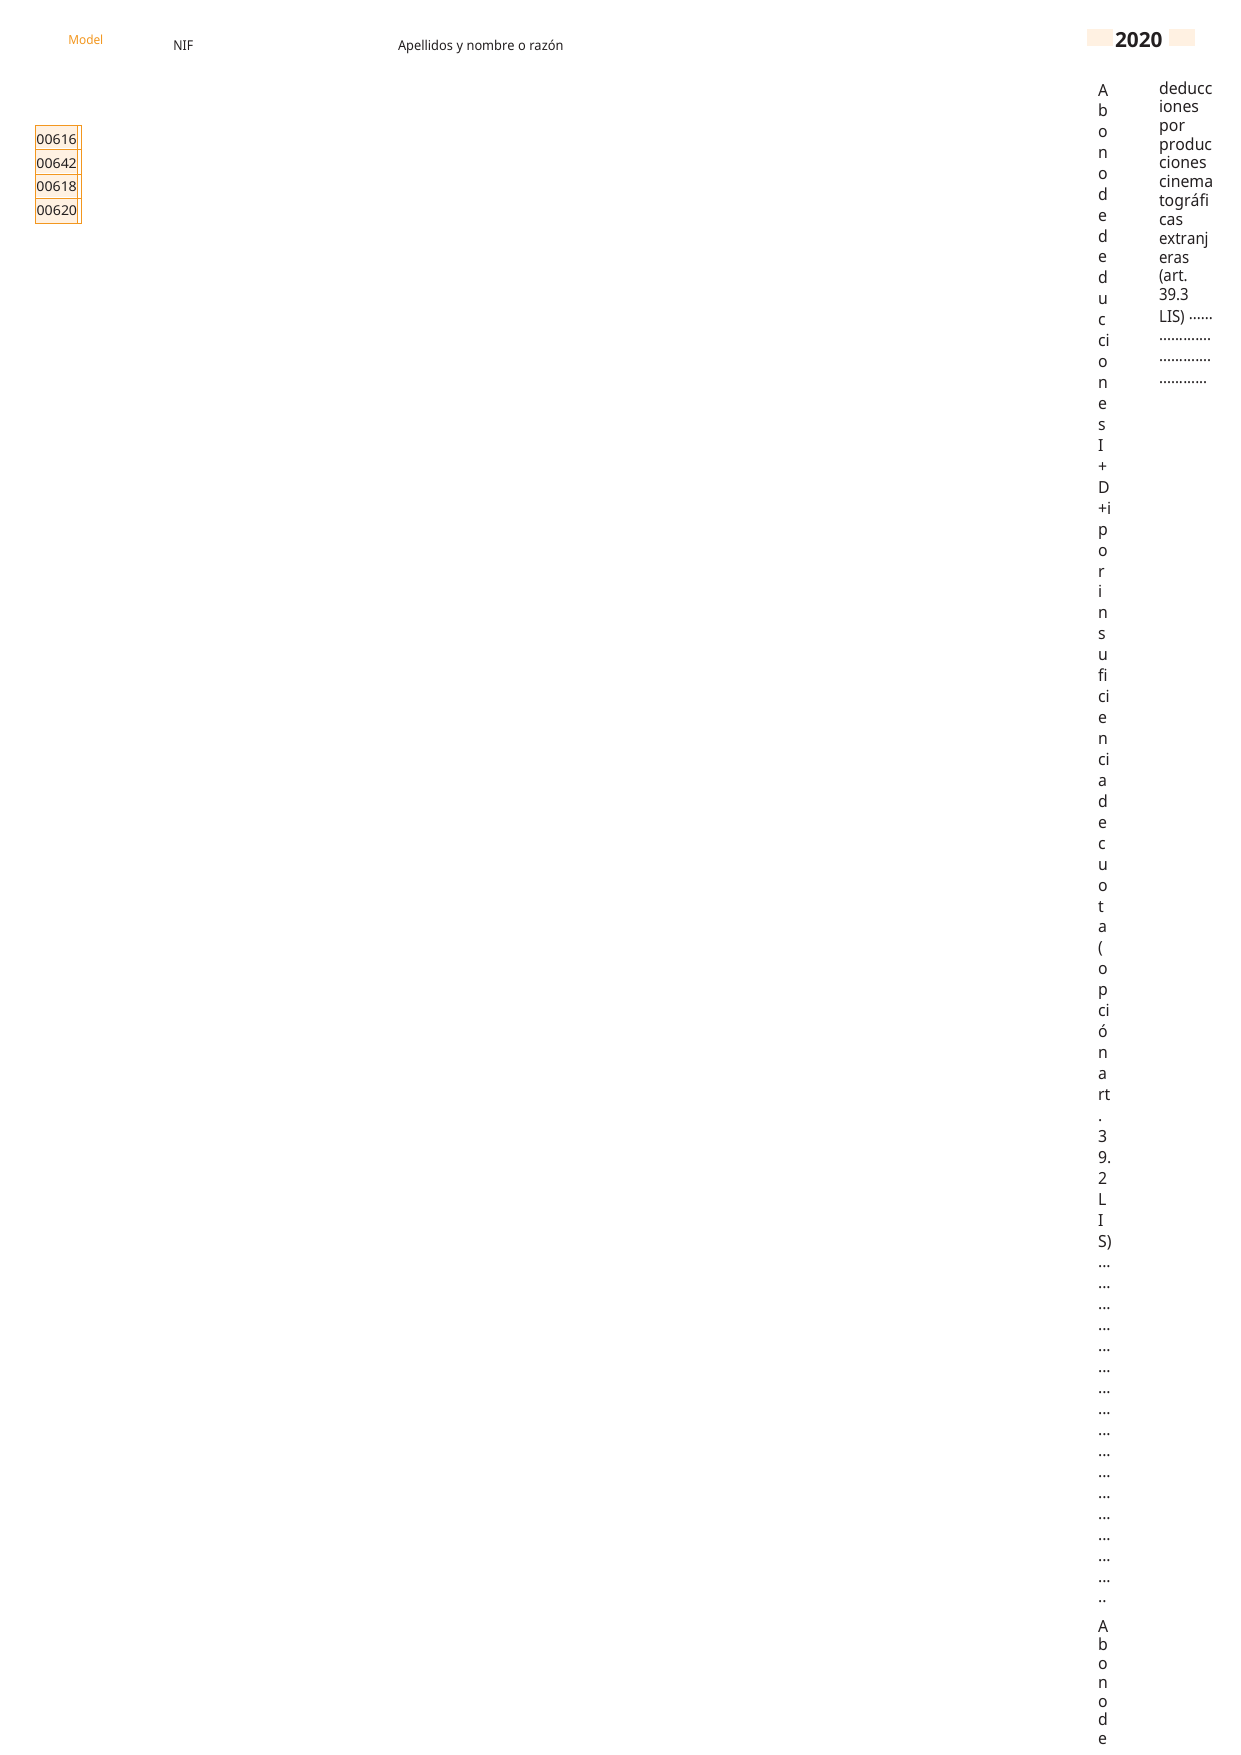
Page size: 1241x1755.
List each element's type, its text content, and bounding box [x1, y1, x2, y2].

table_cell 00618 [36, 175, 77, 197]
table_cell 00642 [36, 150, 77, 173]
text Abono de deducciones I+D+i por insuﬁciencia de cuota (opción art. 39.2 LIS) .................................................. [1098, 79, 1112, 1608]
table_header 00616 [36, 126, 77, 148]
text deducciones por producciones cinematográﬁcas extranjeras (art. 39.3 LIS) ............................................ [1159, 79, 1213, 391]
table_cell 00620 [36, 199, 77, 223]
text Abono de [1098, 1618, 1112, 1749]
